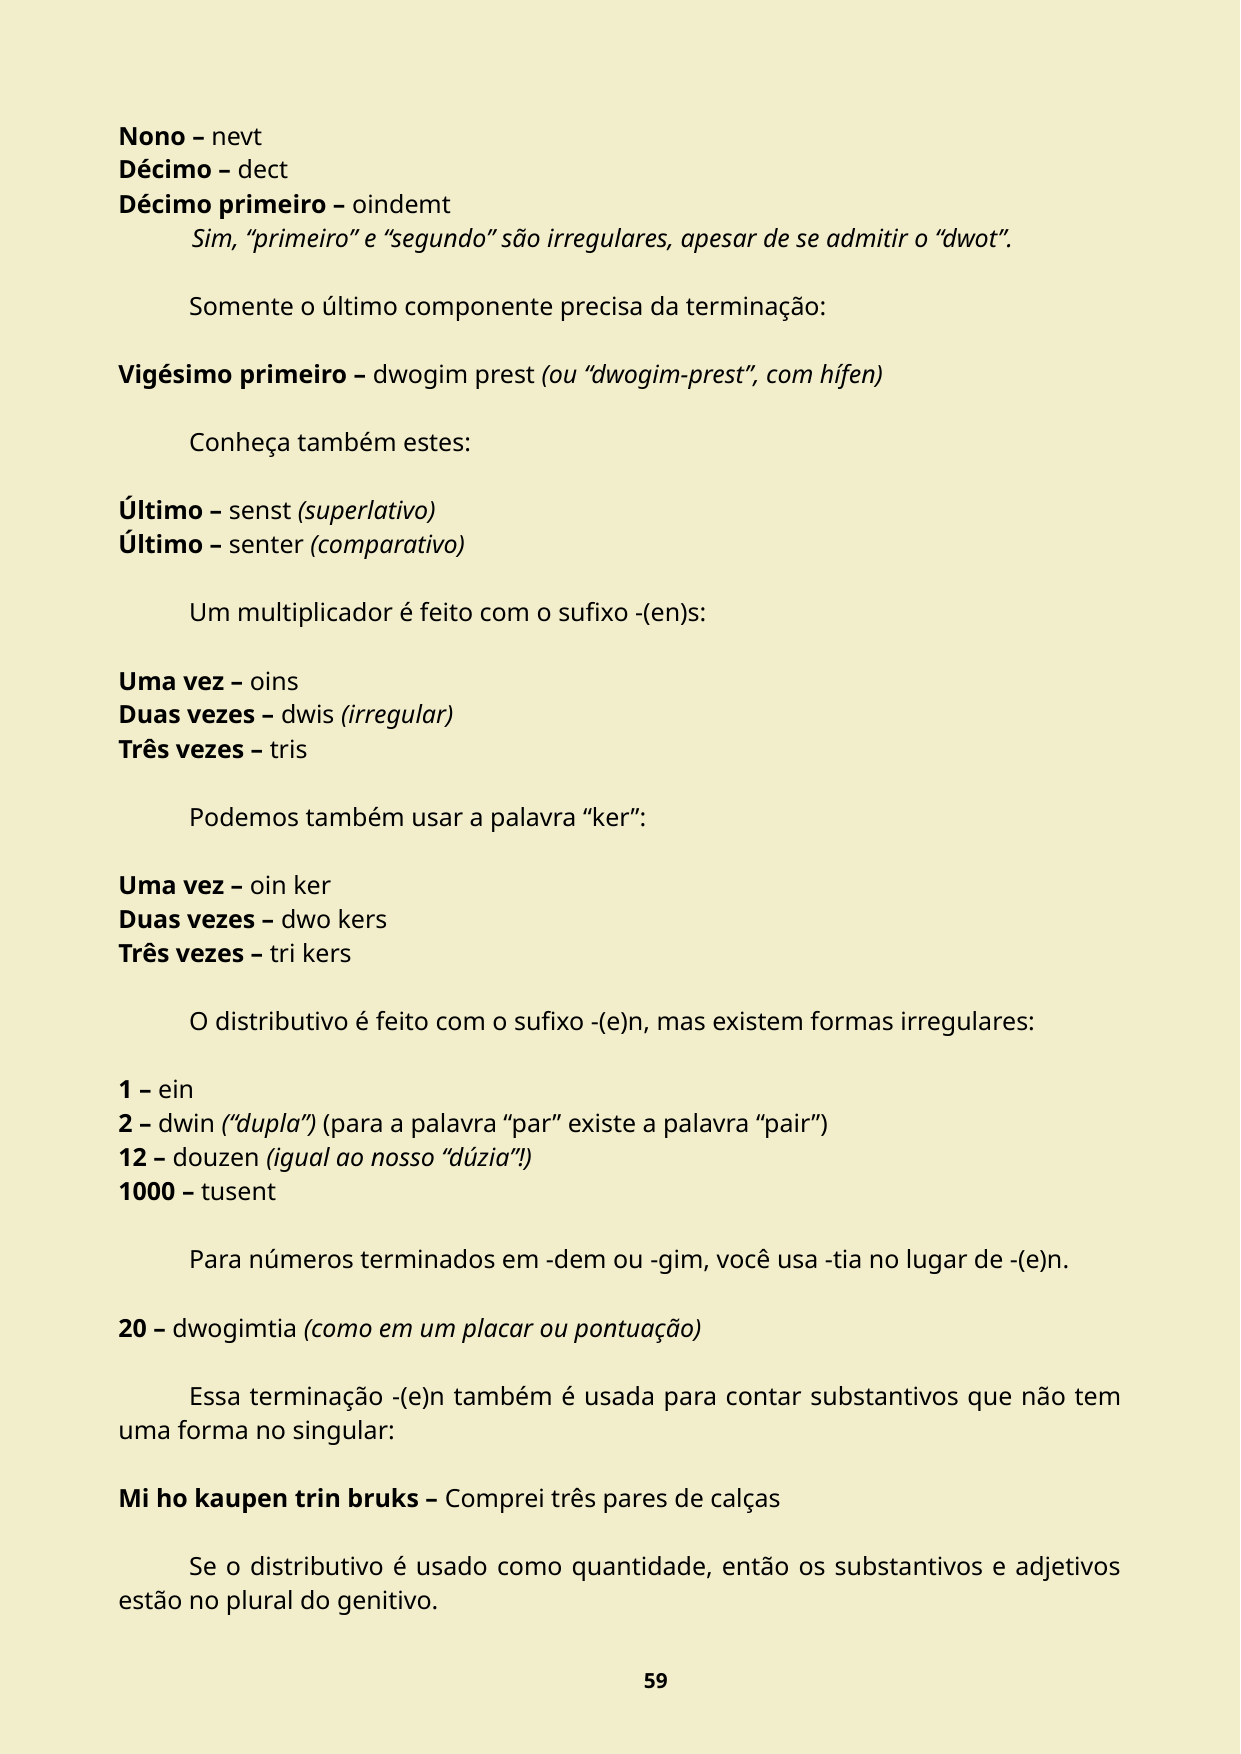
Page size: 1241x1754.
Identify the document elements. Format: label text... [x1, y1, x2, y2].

text 20 – dwogimtia (como em um placar ou pontuação) [118, 1310, 1122, 1344]
text Uma vez – oin ker [118, 867, 1122, 902]
text Conheça também estes: [118, 425, 1122, 459]
text 1 – ein [118, 1072, 1122, 1106]
text Vigésimo primeiro – dwogim prest (ou “dwogim-prest”, com hífen) [118, 357, 1122, 391]
text 2 – dwin (“dupla”) (para a palavra “par” existe a palavra “pair”) [118, 1106, 1122, 1140]
text Último – senter (comparativo) [118, 527, 1122, 561]
text Nono – nevt [118, 118, 1122, 152]
text 1000 – tusent [118, 1174, 1122, 1208]
text Três vezes – tris [118, 731, 1122, 765]
text Se o distributivo é usado como quantidade, então os substantivos e adjetivos estão no plural do genitivo. [118, 1549, 1122, 1617]
text Duas vezes – dwis (irregular) [118, 697, 1122, 731]
text Somente o último componente precisa da terminação: [118, 288, 1122, 322]
text Último – senst (superlativo) [118, 493, 1122, 527]
text Décimo primeiro – oindemt [118, 186, 1122, 220]
text Um multiplicador é feito com o sufixo -(en)s: [118, 595, 1122, 629]
text Essa terminação -(e)n também é usada para contar substantivos que não tem uma forma no singular: [118, 1378, 1122, 1447]
text Sim, “primeiro” e “segundo” são irregulares, apesar de se admitir o “dwot”. [192, 220, 1122, 254]
text O distributivo é feito com o sufixo -(e)n, mas existem formas irregulares: [118, 1004, 1122, 1038]
text Mi ho kaupen trin bruks – Comprei três pares de calças [118, 1481, 1122, 1515]
text Para números terminados em -dem ou -gim, você usa -tia no lugar de -(e)n. [118, 1242, 1122, 1276]
text Décimo – dect [118, 152, 1122, 186]
text Duas vezes – dwo kers [118, 902, 1122, 936]
text Três vezes – tri kers [118, 936, 1122, 970]
text 12 – douzen (igual ao nosso “dúzia”!) [118, 1140, 1122, 1174]
text Uma vez – oins [118, 663, 1122, 697]
text Podemos também usar a palavra “ker”: [118, 799, 1122, 833]
